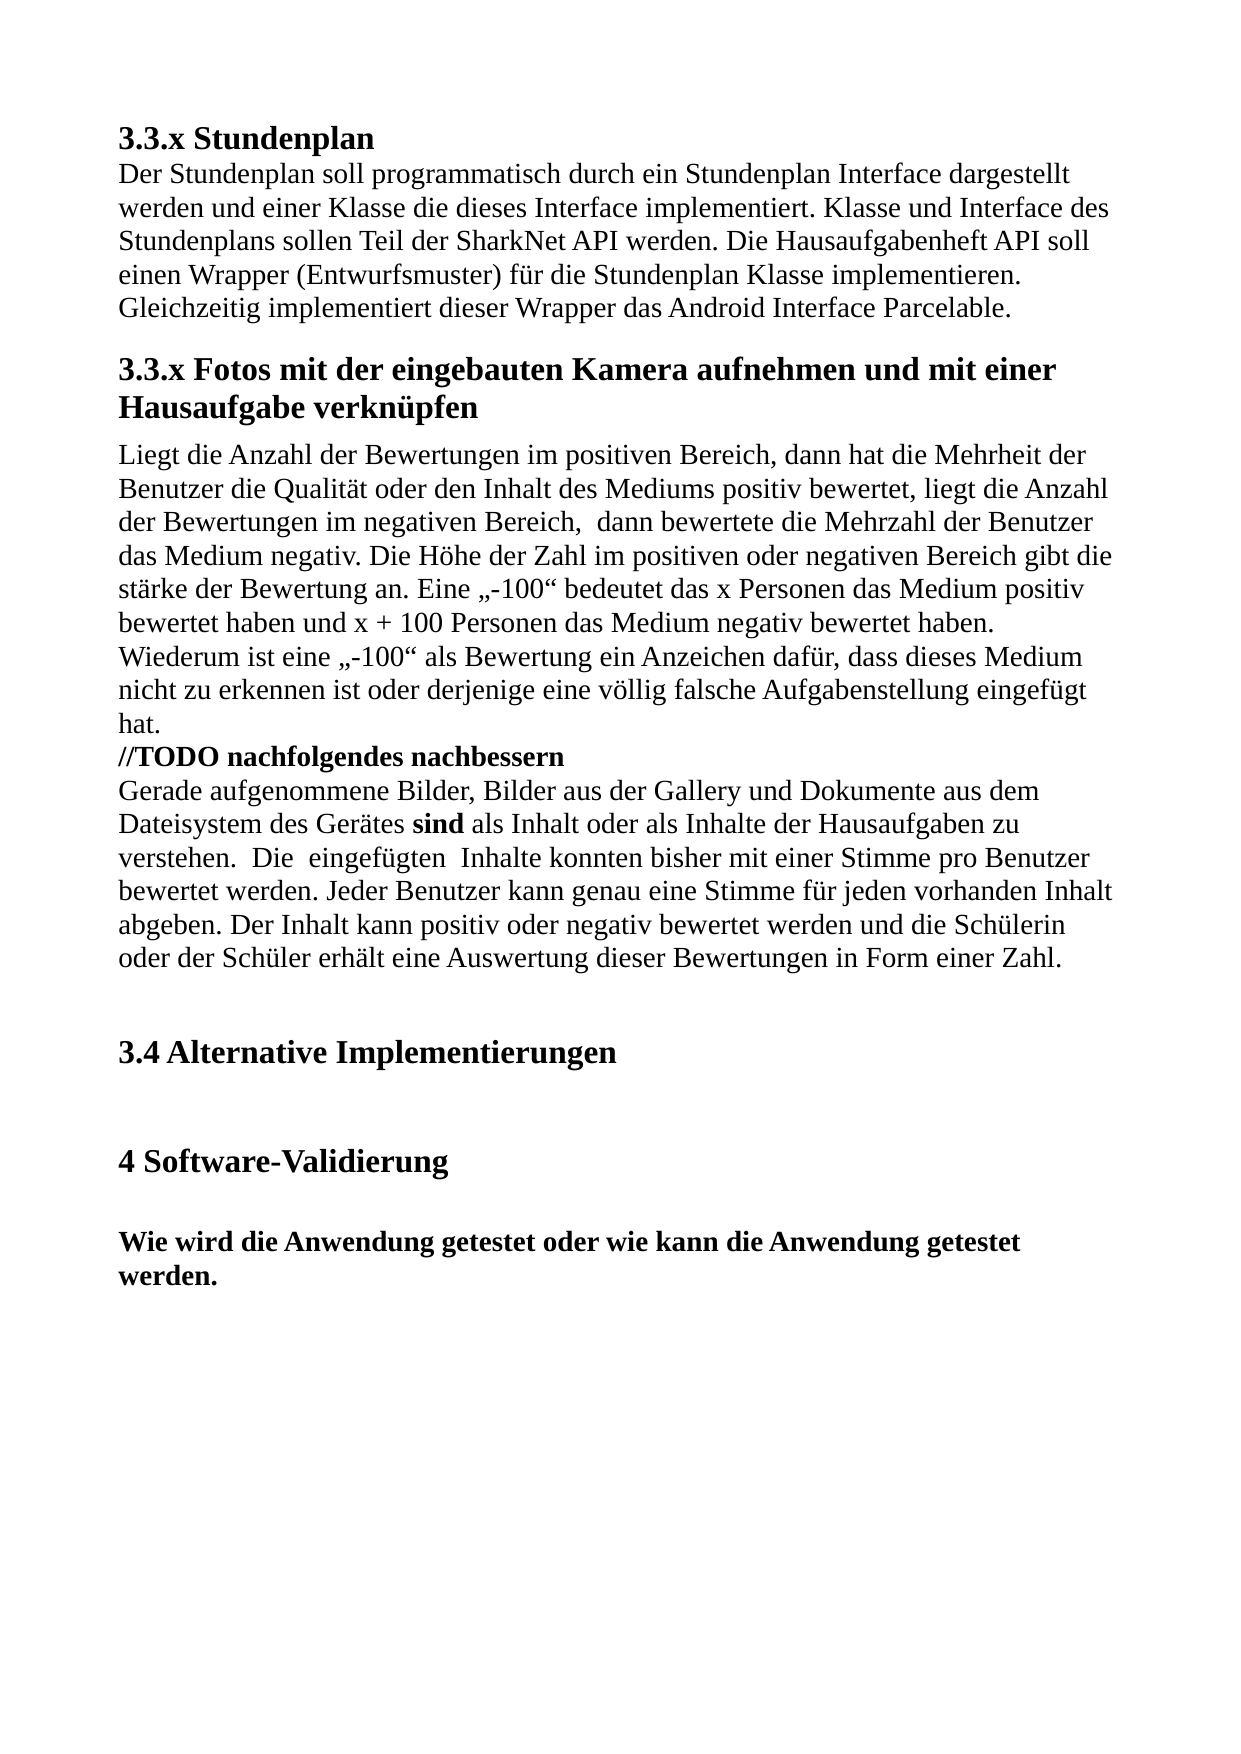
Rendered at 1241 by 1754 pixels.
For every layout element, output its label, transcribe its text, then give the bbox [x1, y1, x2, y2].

text //TODO nachfolgendes nachbessern [118, 739, 1122, 773]
subtitle 4 Software-Validierung [118, 1141, 1122, 1179]
subtitle 3.3.x Fotos mit der eingebauten Kamera aufnehmen und mit einer Hausaufgabe verknüpfen [118, 349, 1122, 426]
text Der Stundenplan soll programmatisch durch ein Stundenplan Interface dargestellt werden und einer Klasse die dieses Interface implementiert. Klasse und Interface des Stundenplans sollen Teil der SharkNet API werden. Die Hausaufgabenheft API soll einen Wrapper (Entwurfsmuster) für die Stundenplan Klasse implementieren. Gleichzeitig implementiert dieser Wrapper das Android Interface Parcelable. [118, 156, 1122, 324]
text 3.3.x Stundenplan [118, 118, 1122, 156]
subtitle 3.4 Alternative Implementierungen [118, 1032, 1122, 1071]
text Gerade aufgenommene Bilder, Bilder aus der Gallery und Dokumente aus dem Dateisystem des Gerätes sind als Inhalt oder als Inhalte der Hausaufgaben zu verstehen. Die eingefügten Inhalte konnten bisher mit einer Stimme pro Benutzer bewertet werden. Jeder Benutzer kann genau eine Stimme für jeden vorhanden Inhalt abgeben. Der Inhalt kann positiv oder negativ bewertet werden und die Schülerin oder der Schüler erhält eine Auswertung dieser Bewertungen in Form einer Zahl. [118, 773, 1122, 974]
text Liegt die Anzahl der Bewertungen im positiven Bereich, dann hat die Mehrheit der Benutzer die Qualität oder den Inhalt des Mediums positiv bewertet, liegt die Anzahl der Bewertungen im negativen Bereich, dann bewertete die Mehrzahl der Benutzer das Medium negativ. Die Höhe der Zahl im positiven oder negativen Bereich gibt die stärke der Bewertung an. Eine „-100“ bedeutet das x Personen das Medium positiv bewertet haben und x + 100 Personen das Medium negativ bewertet haben. Wiederum ist eine „-100“ als Bewertung ein Anzeichen dafür, dass dieses Medium nicht zu erkennen ist oder derjenige eine völlig falsche Aufgabenstellung eingefügt hat. [118, 437, 1122, 739]
text Wie wird die Anwendung getestet oder wie kann die Anwendung getestet werden. [118, 1224, 1122, 1292]
